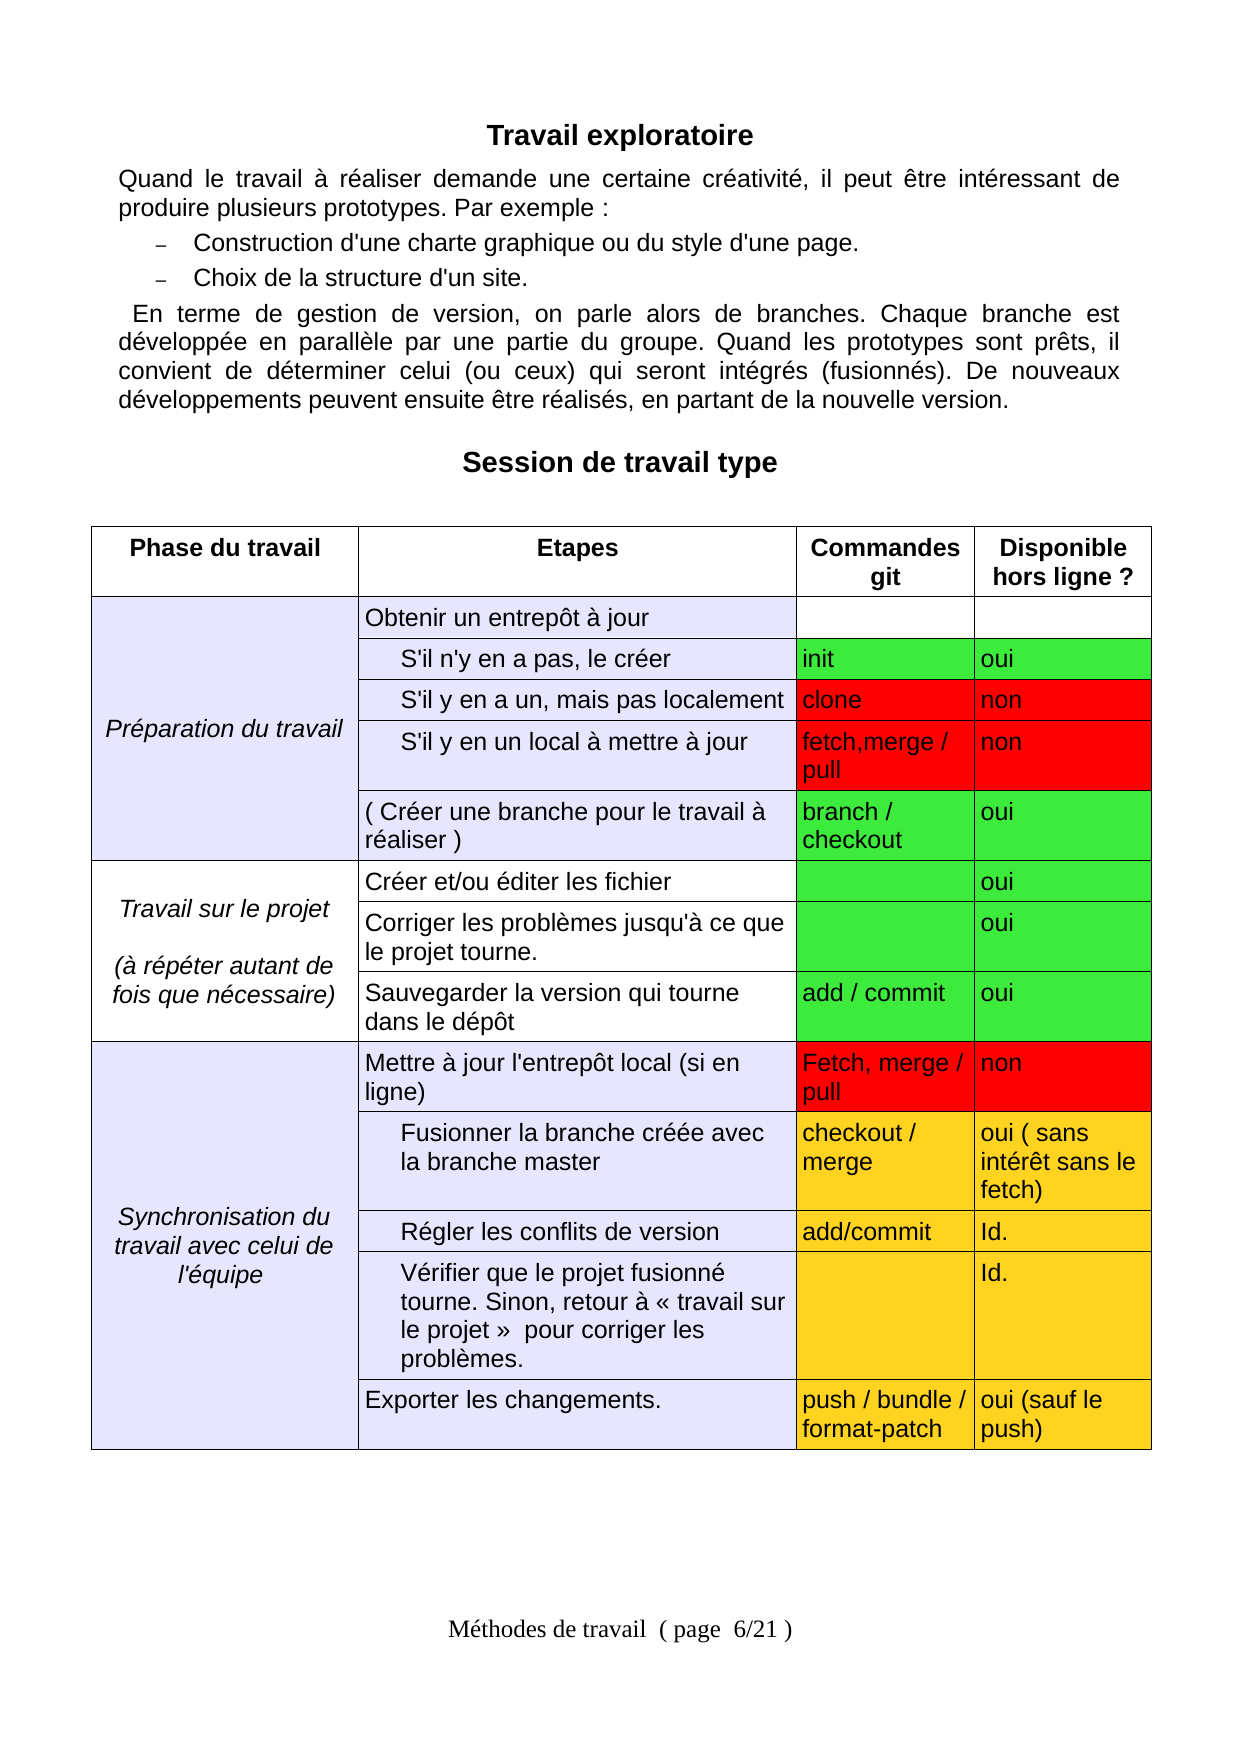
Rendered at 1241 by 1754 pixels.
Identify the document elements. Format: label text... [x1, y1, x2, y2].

table_cell non [975, 721, 1151, 790]
subtitle Session de travail type [118, 445, 1122, 478]
table_cell [359, 639, 395, 679]
table_cell Régler les conflits de version [395, 1211, 796, 1251]
table_cell Obtenir un entrepôt à jour [359, 597, 796, 637]
table_cell S'il n'y en a pas, le créer [395, 639, 796, 679]
table_cell add / commit [797, 972, 974, 1041]
table_cell ( Créer une branche pour le travail à réaliser ) [359, 791, 796, 860]
table_cell Id. [975, 1211, 1151, 1251]
table_cell push / bundle / format-patch [797, 1380, 974, 1449]
table_cell [359, 1112, 395, 1210]
table_cell [359, 1211, 395, 1251]
table_cell Fetch, merge / pull [797, 1042, 974, 1111]
table_cell Id. [975, 1252, 1151, 1379]
table_cell Corriger les problèmes jusqu'à ce que le projet tourne. [359, 902, 796, 971]
table_cell fetch,merge / pull [797, 721, 974, 790]
table_cell [797, 861, 974, 901]
table_cell add/commit [797, 1211, 974, 1251]
table_cell [359, 1252, 395, 1379]
table_cell Créer et/ou éditer les fichier [359, 861, 796, 901]
table_cell [797, 902, 974, 971]
table_cell oui [975, 972, 1151, 1041]
table_cell S'il y en a un, mais pas localement [395, 680, 796, 720]
table_cell [797, 597, 974, 637]
table_cell Fusionner la branche créée avec la branche master [395, 1112, 796, 1210]
table_cell clone [797, 680, 974, 720]
table_header Phase du travail [92, 527, 358, 596]
table_cell S'il y en un local à mettre à jour [395, 721, 796, 790]
table_cell [359, 680, 395, 720]
table_cell Exporter les changements. [359, 1380, 796, 1449]
table_cell oui (sauf le push) [975, 1380, 1151, 1449]
table_cell oui [975, 791, 1151, 860]
list Choix de la structure d'un site. [156, 263, 1122, 292]
table_cell non [975, 1042, 1151, 1111]
table_cell branch / checkout [797, 791, 974, 860]
table_cell oui [975, 861, 1151, 901]
table_cell init [797, 639, 974, 679]
subtitle Travail exploratoire [118, 118, 1122, 152]
table_cell oui ( sans intérêt sans le fetch) [975, 1112, 1151, 1210]
table_cell non [975, 680, 1151, 720]
table_cell Travail sur le projet (à répéter autant de fois que nécessaire) [92, 861, 358, 1041]
table_header Etapes [359, 527, 796, 596]
table_cell [975, 597, 1151, 637]
table_cell oui [975, 902, 1151, 971]
table_cell Préparation du travail [92, 597, 358, 860]
table_cell Synchronisation du travail avec celui de l'équipe [92, 1042, 358, 1449]
text Quand le travail à réaliser demande une certaine créativité, il peut être intéressant de produire plusieurs prototypes. Par exemple : [118, 164, 1122, 222]
text En terme de gestion de version, on parle alors de branches. Chaque branche est développée en parallèle par une partie du groupe. Quand les prototypes sont prêts, il convient de déterminer celui (ou ceux) qui seront intégrés (fusionnés). De nouveaux développements peuvent ensuite être réalisés, en partant de la nouvelle version. [118, 298, 1122, 413]
table_header Disponible hors ligne ? [975, 527, 1151, 596]
table_cell Vérifier que le projet fusionné tourne. Sinon, retour à « travail sur le projet » pour corriger les problèmes. [395, 1252, 796, 1379]
table_cell [359, 721, 395, 790]
table_header Commandes git [797, 527, 974, 596]
table_cell Sauvegarder la version qui tourne dans le dépôt [359, 972, 796, 1041]
table_cell oui [975, 639, 1151, 679]
table_cell Mettre à jour l'entrepôt local (si en ligne) [359, 1042, 796, 1111]
list Construction d'une charte graphique ou du style d'une page. [156, 228, 1122, 257]
table_cell checkout / merge [797, 1112, 974, 1210]
table_cell [797, 1252, 974, 1379]
